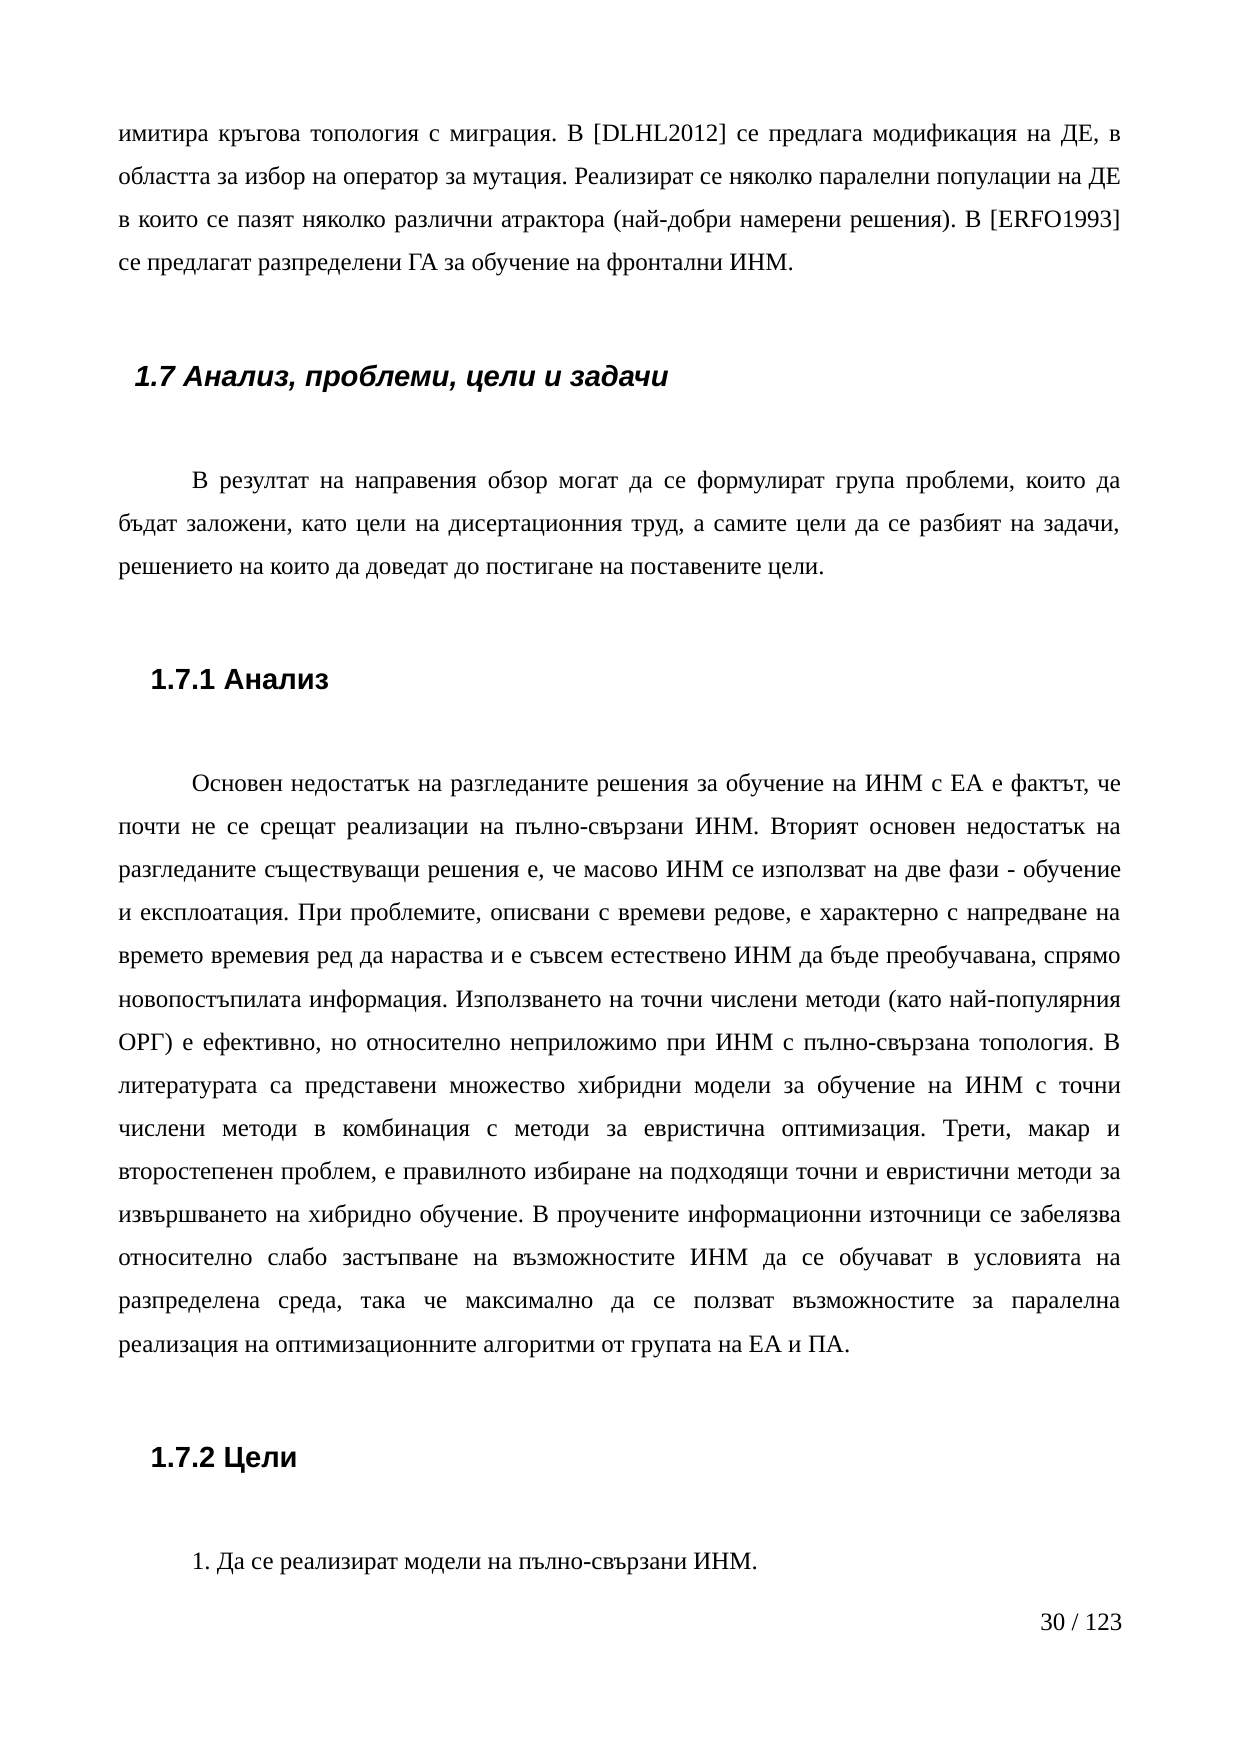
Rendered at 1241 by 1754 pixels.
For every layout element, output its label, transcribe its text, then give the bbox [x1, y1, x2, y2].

text 1. Да се реализират модели на пълно-свързани ИНМ. [118, 1546, 1122, 1575]
text В резултат на направения обзор могат да се формулират група проблеми, които да бъдат заложени, като цели на дисертационния труд, а самите цели да се разбият на задачи, решението на които да доведат до постигане на поставените цели. [118, 465, 1122, 580]
text Основен недостатък на разгледаните решения за обучение на ИНМ с ЕА е фактът, че почти не се срещат реализации на пълно-свързани ИНМ. Вторият основен недостатък на разгледаните съществуващи решения е, че масово ИНМ се използват на две фази - обучение и експлоатация. При проблемите, описвани с времеви редове, е характерно с напредване на времето времевия ред да нараства и е съвсем естествено ИНМ да бъде преобучавана, спрямо новопостъпилата информация. Използването на точни числени методи (като най-популярния ОРГ) е ефективно, но относително неприложимо при ИНМ с пълно-свързана топология. В литературата са представени множество хибридни модели за обучение на ИНМ с точни числени методи в комбинация с методи за евристична оптимизация. Трети, макар и второстепенен проблем, е правилното избиране на подходящи точни и евристични методи за извършването на хибридно обучение. В проучените информационни източници се забелязва относително слабо застъпване на възможностите ИНМ да се обучават в условията на разпределена среда, така че максимално да се ползват възможностите за паралелна реализация на оптимизационните алгоритми от групата на ЕА и ПА. [118, 768, 1122, 1357]
subtitle 1.7.2 Цели [118, 1440, 1122, 1473]
text имитира кръгова топология с миграция. В [DLHL2012] се предлага модификация на ДЕ, в областта за избор на оператор за мутация. Реализират се няколко паралелни популации на ДЕ в които се пазят няколко различни атрактора (най-добри намерени решения). В [ERFO1993] се предлагат разпределени ГА за обучение на фронтални ИНМ. [118, 118, 1122, 276]
subtitle 1.7.1 Анализ [118, 662, 1122, 696]
subtitle 1.7 Анализ, проблеми, цели и задачи [118, 359, 1122, 392]
